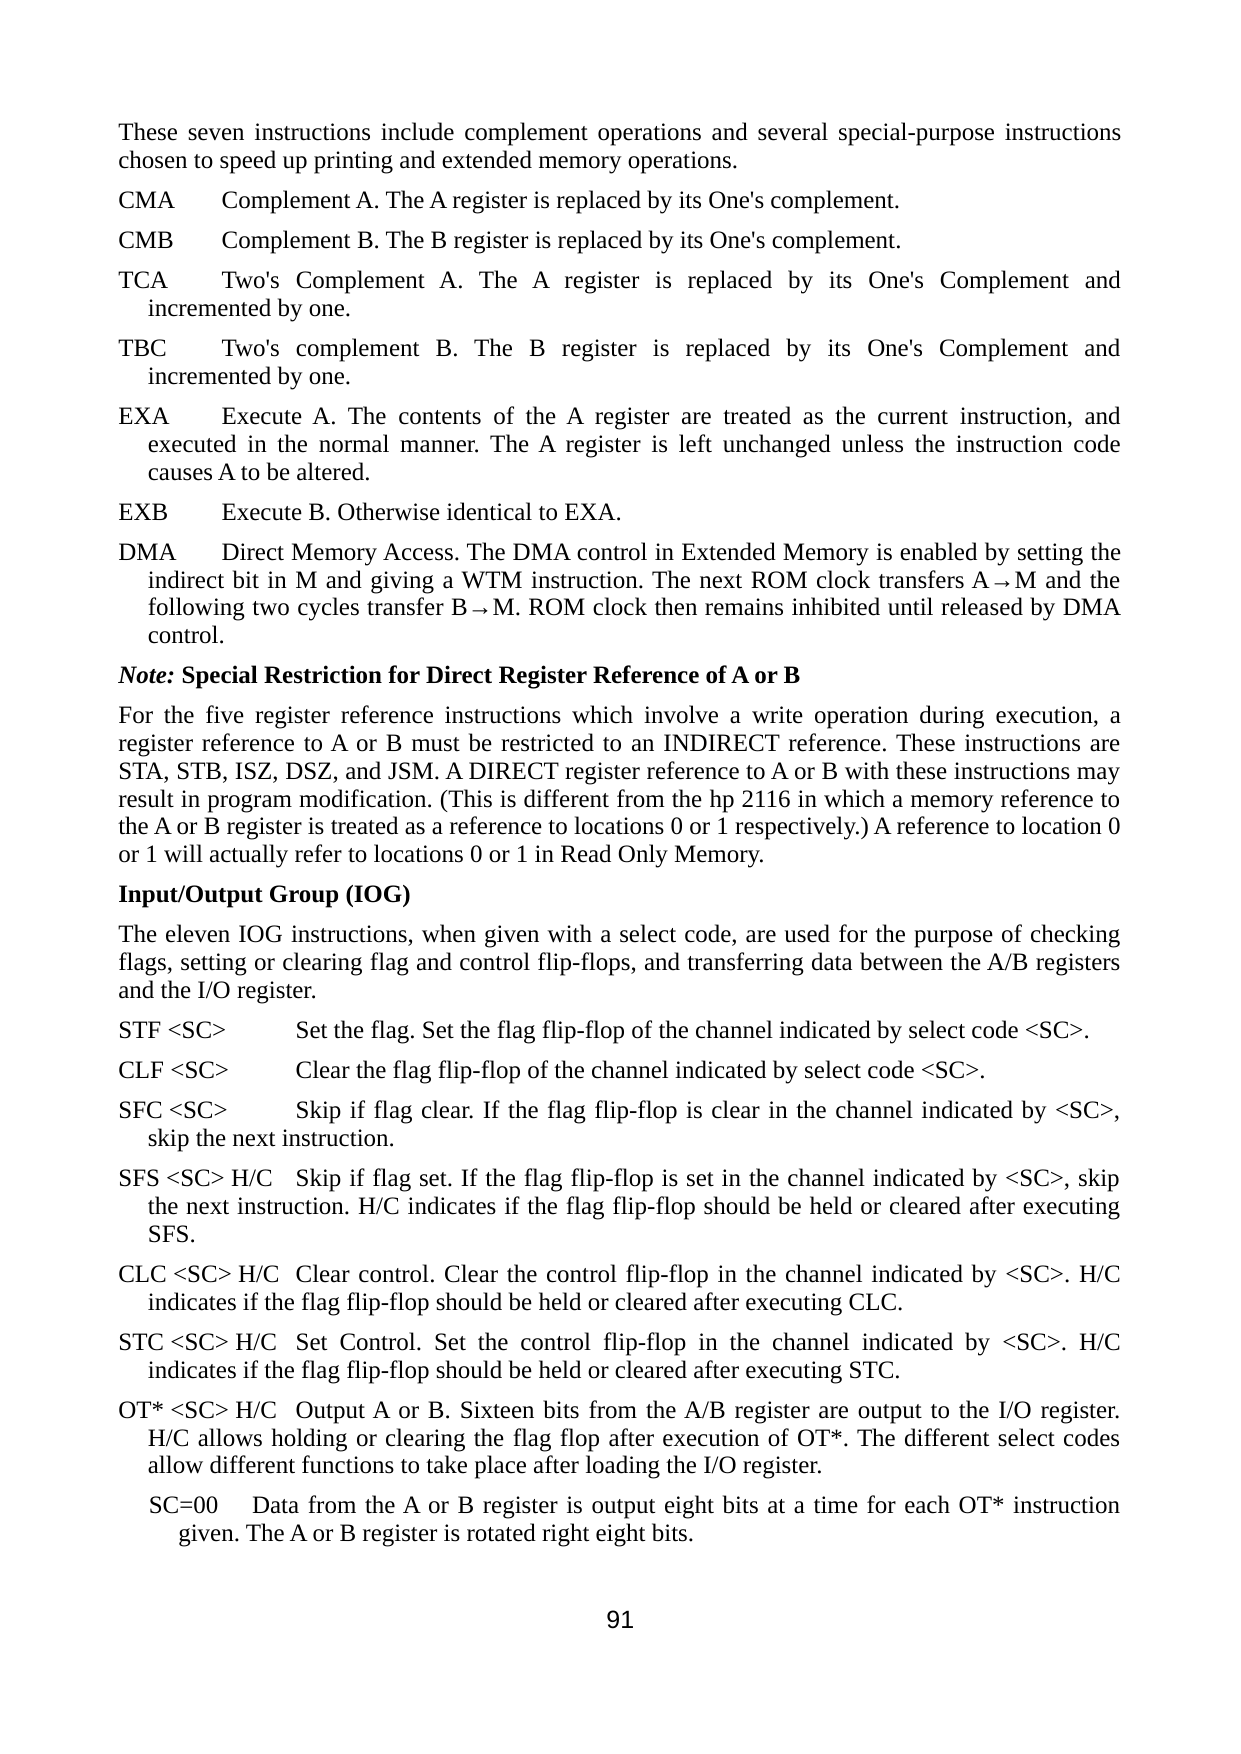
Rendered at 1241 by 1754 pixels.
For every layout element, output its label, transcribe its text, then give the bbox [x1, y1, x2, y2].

text The eleven IOG instructions, when given with a select code, are used for the purpose of checking flags, setting or clearing flag and control flip-flops, and transferring data between the A/B registers and the I/O register. [118, 921, 1122, 1004]
text EXB Execute B. Otherwise identical to EXA. [118, 498, 1122, 526]
text SC=00 Data from the A or B register is output eight bits at a time for each OT* instruction given. The A or B register is rotated right eight bits. [148, 1492, 1122, 1547]
text CMB Complement B. The B register is replaced by its One's complement. [118, 226, 1122, 254]
text EXA Execute A. The contents of the A register are treated as the current instruction, and executed in the normal manner. The A register is left unchanged unless the instruction code causes A to be altered. [118, 402, 1122, 485]
text STF <SC> Set the flag. Set the flag flip-flop of the channel indicated by select code <SC>. [118, 1016, 1122, 1044]
text These seven instructions include complement operations and several special-purpose instructions chosen to speed up printing and extended memory operations. [118, 118, 1122, 173]
text For the five register reference instructions which involve a write operation during execution, a register reference to A or B must be restricted to an INDIRECT reference. These instructions are STA, STB, ISZ, DSZ, and JSM. A DIRECT register reference to A or B with these instructions may result in program modification. (This is different from the hp 2116 in which a memory reference to the A or B register is treated as a reference to locations 0 or 1 respectively.) A reference to location 0 or 1 will actually refer to locations 0 or 1 in Read Only Memory. [118, 702, 1122, 868]
text SFC <SC> Skip if flag clear. If the flag flip-flop is clear in the channel indicated by <SC>, skip the next instruction. [118, 1097, 1122, 1152]
text CMA Complement A. The A register is replaced by its One's complement. [118, 186, 1122, 214]
text STC <SC> H/C Set Control. Set the control flip-flop in the channel indicated by <SC>. H/C indicates if the flag flip-flop should be held or cleared after executing STC. [118, 1328, 1122, 1383]
text TBC Two's complement B. The B register is replaced by its One's Complement and incremented by one. [118, 334, 1122, 390]
text Note: Special Restriction for Direct Register Reference of A or B [118, 661, 1122, 689]
text OT* <SC> H/C Output A or B. Sixteen bits from the A/B register are output to the I/O register. H/C allows holding or clearing the flag flop after execution of OT*. The different select codes allow different functions to take place after loading the I/O register. [118, 1396, 1122, 1479]
text Input/Output Group (IOG) [118, 880, 1122, 908]
text CLC <SC> H/C Clear control. Clear the control flip-flop in the channel indicated by <SC>. H/C indicates if the flag flip-flop should be held or cleared after executing CLC. [118, 1260, 1122, 1316]
text TCA Two's Complement A. The A register is replaced by its One's Complement and incremented by one. [118, 266, 1122, 322]
text CLF <SC> Clear the flag flip-flop of the channel indicated by select code <SC>. [118, 1056, 1122, 1084]
text SFS <SC> H/C Skip if flag set. If the flag flip-flop is set in the channel indicated by <SC>, skip the next instruction. H/C indicates if the flag flip-flop should be held or cleared after executing SFS. [118, 1164, 1122, 1248]
text DMA Direct Memory Access. The DMA control in Extended Memory is enabled by setting the indirect bit in M and giving a WTM instruction. The next ROM clock transfers A→M and the following two cycles transfer B→M. ROM clock then remains inhibited until released by DMA control. [118, 538, 1122, 649]
